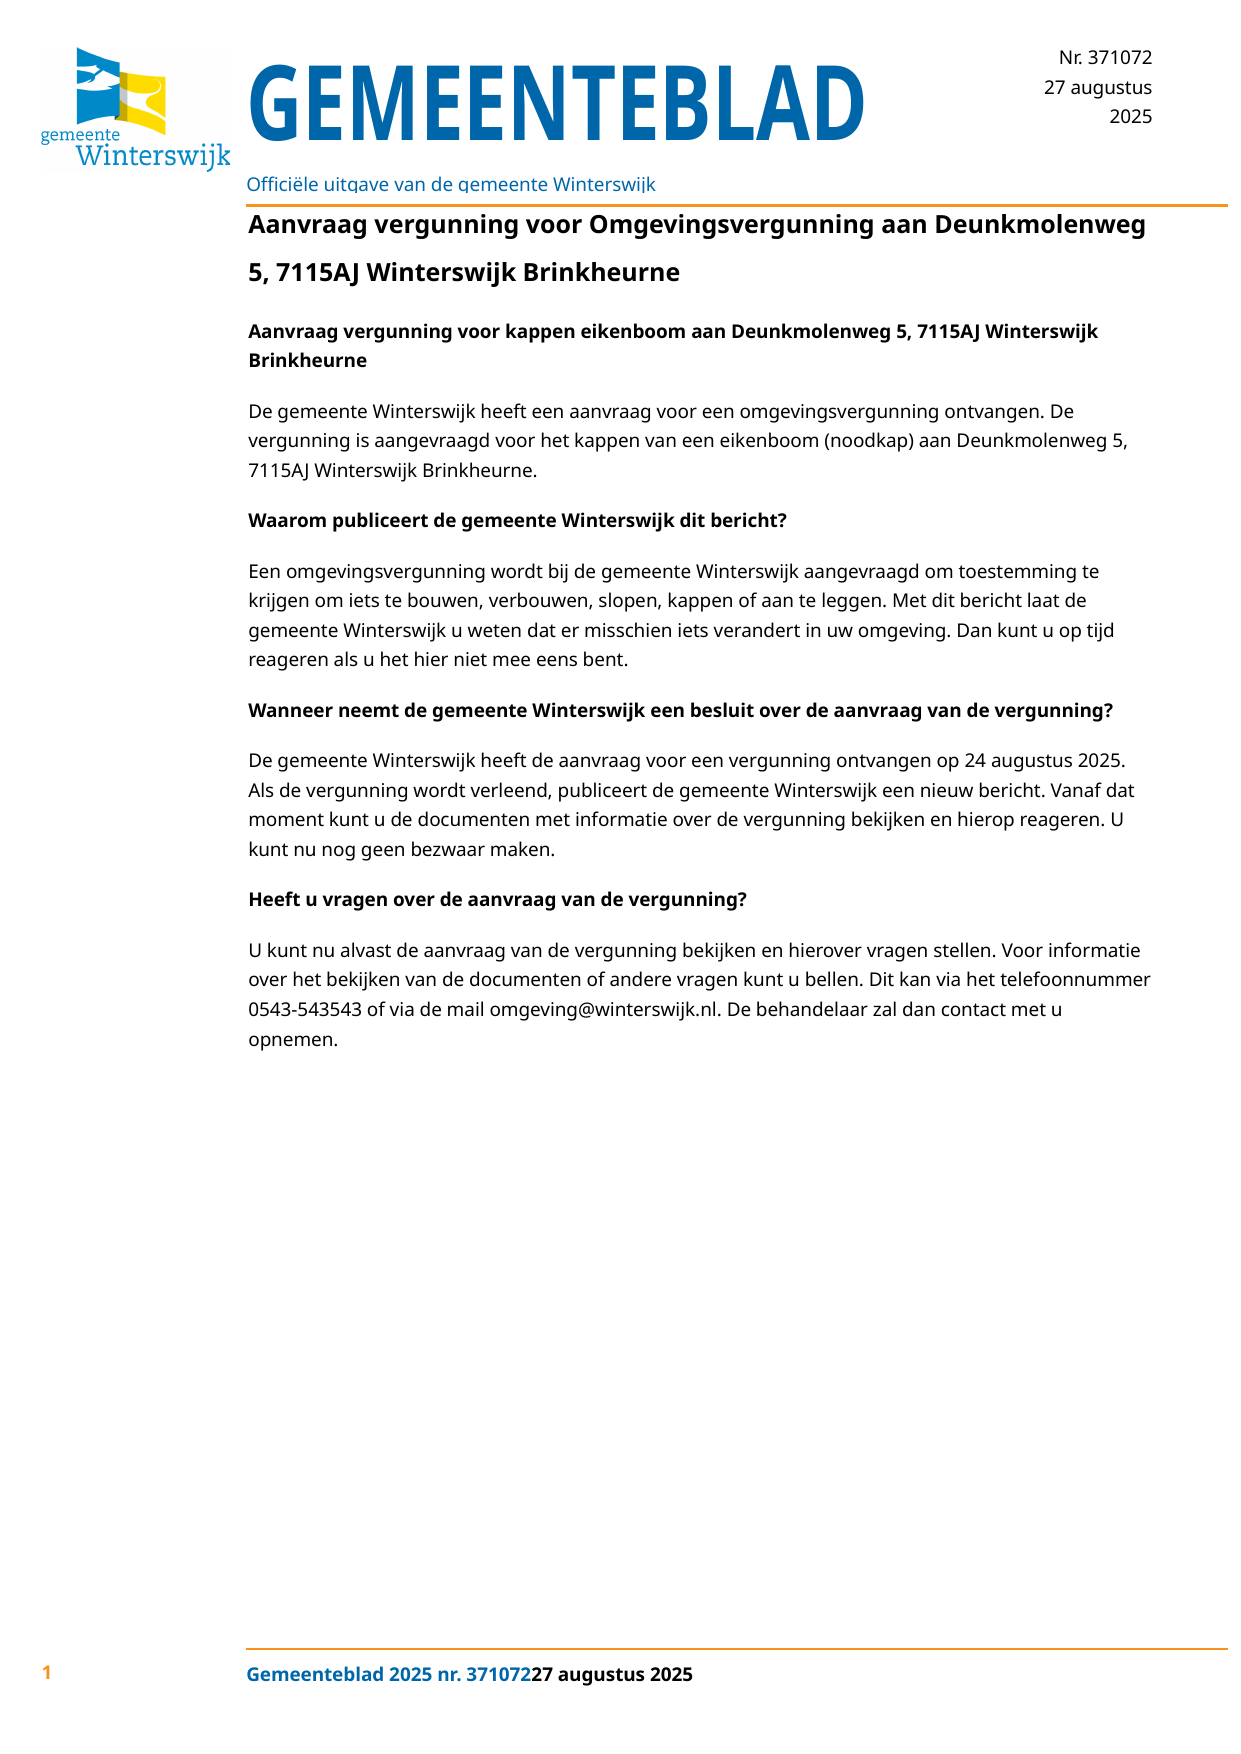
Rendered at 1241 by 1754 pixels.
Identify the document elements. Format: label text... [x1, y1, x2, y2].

text Waarom publiceert de gemeente Winterswijk dit bericht? [248, 507, 1152, 533]
text Aanvraag vergunning voor Omgevingsvergunning aan Deunkmolenweg 5, 7115AJ Winterswijk Brinkheurne [248, 207, 1152, 288]
text Een omgevingsvergunning wordt bij de gemeente Winterswijk aangevraagd om toestemming te krijgen om iets te bouwen, verbouwen, slopen, kappen of aan te leggen. Met dit bericht laat de gemeente Winterswijk u weten dat er misschien iets verandert in uw omgeving. Dan kunt u op tijd reageren als u het hier niet mee eens bent. [248, 558, 1152, 672]
picture [41, 47, 231, 172]
text De gemeente Winterswijk heeft de aanvraag voor een vergunning ontvangen op 24 augustus 2025. Als de vergunning wordt verleend, publiceert de gemeente Winterswijk een nieuw bericht. Vanaf dat moment kunt u de documenten met informatie over de vergunning bekijken en hierop reageren. U kunt nu nog geen bezwaar maken. [248, 747, 1152, 862]
text Wanneer neemt de gemeente Winterswijk een besluit over de aanvraag van de vergunning? [248, 697, 1152, 723]
text De gemeente Winterswijk heeft een aanvraag voor een omgevingsvergunning ontvangen. De vergunning is aangevraagd voor het kappen van een eikenboom (noodkap) aan Deunkmolenweg 5, 7115AJ Winterswijk Brinkheurne. [248, 398, 1152, 483]
text Aanvraag vergunning voor kappen eikenboom aan Deunkmolenweg 5, 7115AJ Winterswijk Brinkheurne [248, 318, 1152, 373]
picture [225, 153, 231, 162]
text Heeft u vragen over de aanvraag van de vergunning? [248, 887, 1152, 912]
text U kunt nu alvast de aanvraag van de vergunning bekijken en hierover vragen stellen. Voor informatie over het bekijken van de documenten of andere vragen kunt u bellen. Dit kan via het telefoonnummer 0543-543543 of via de mail omgeving@winterswijk.nl. De behandelaar zal dan contact met u opnemen. [248, 937, 1152, 1052]
